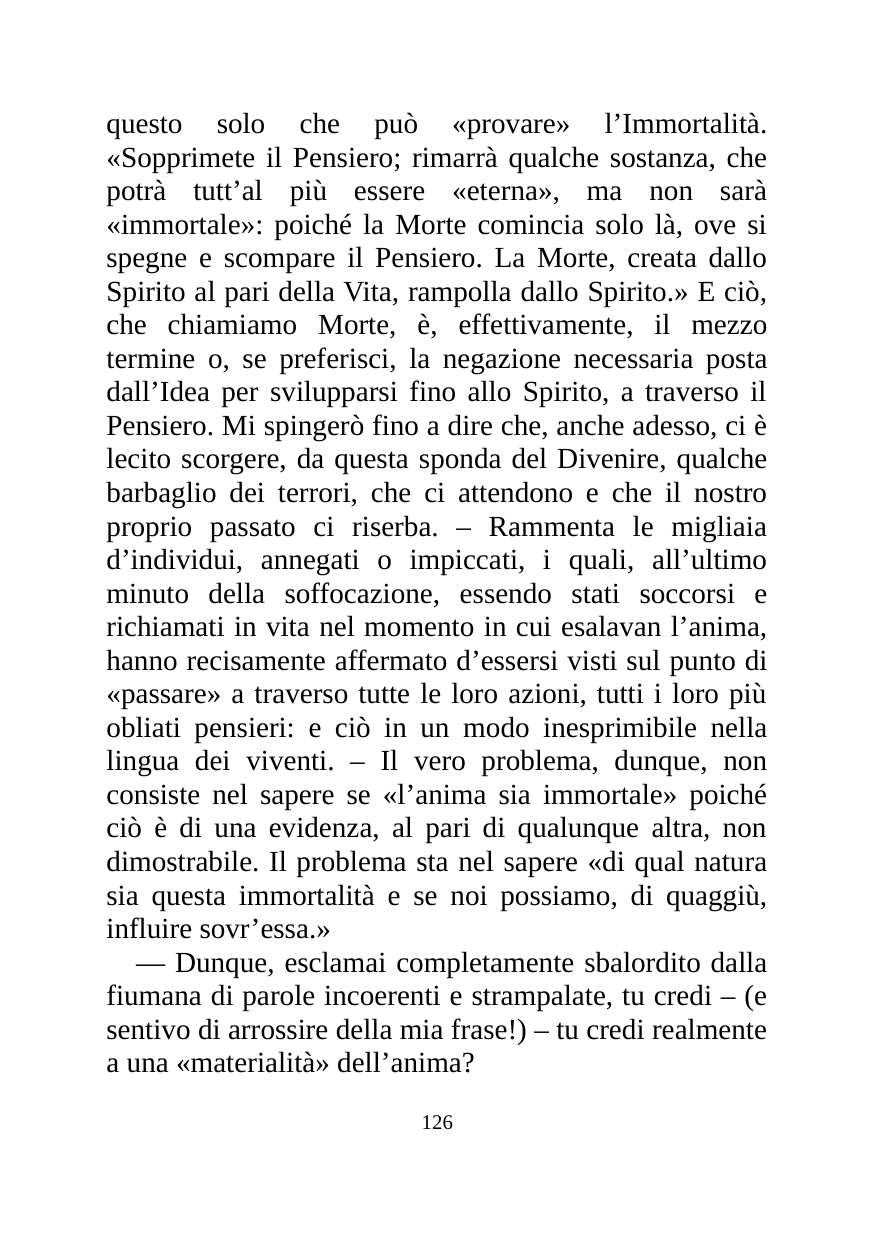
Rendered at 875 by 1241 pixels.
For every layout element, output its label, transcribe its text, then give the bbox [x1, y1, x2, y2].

text questo solo che può «provare» l’Immortalità. «Sopprimete il Pensiero; rimarrà qualche sostanza, che potrà tutt’al più essere «eterna», ma non sarà «immortale»: poiché la Morte comincia solo là, ove si spegne e scompare il Pensiero. La Morte, creata dallo Spirito al pari della Vita, rampolla dallo Spirito.» E ciò, che chiamiamo Morte, è, effettivamente, il mezzo termine o, se preferisci, la negazione necessaria posta dall’Idea per svilupparsi fino allo Spirito, a traverso il Pensiero. Mi spingerò fino a dire che, anche adesso, ci è lecito scorgere, da questa sponda del Divenire, qualche barbaglio dei terrori, che ci attendono e che il nostro proprio passato ci riserba. – Rammenta le migliaia d’individui, annegati o impiccati, i quali, all’ultimo minuto della soffocazione, essendo stati soccorsi e richiamati in vita nel momento in cui esalavan l’anima, hanno recisamente affermato d’essersi visti sul punto di «passare» a traverso tutte le loro azioni, tutti i loro più obliati pensieri: e ciò in un modo inesprimibile nella lingua dei viventi. – Il vero problema, dunque, non consiste nel sapere se «l’anima sia immortale» poiché ciò è di una evidenza, al pari di qualunque altra, non dimostrabile. Il problema sta nel sapere «di qual natura sia questa immortalità e se noi possiamo, di quaggiù, influire sovr’essa.» [106, 106, 768, 945]
text — Dunque, esclamai completamente sbalordito dalla fiumana di parole incoerenti e strampalate, tu credi – (e sentivo di arrossire della mia frase!) – tu credi realmente a una «materialità» dell’anima? [106, 945, 768, 1079]
